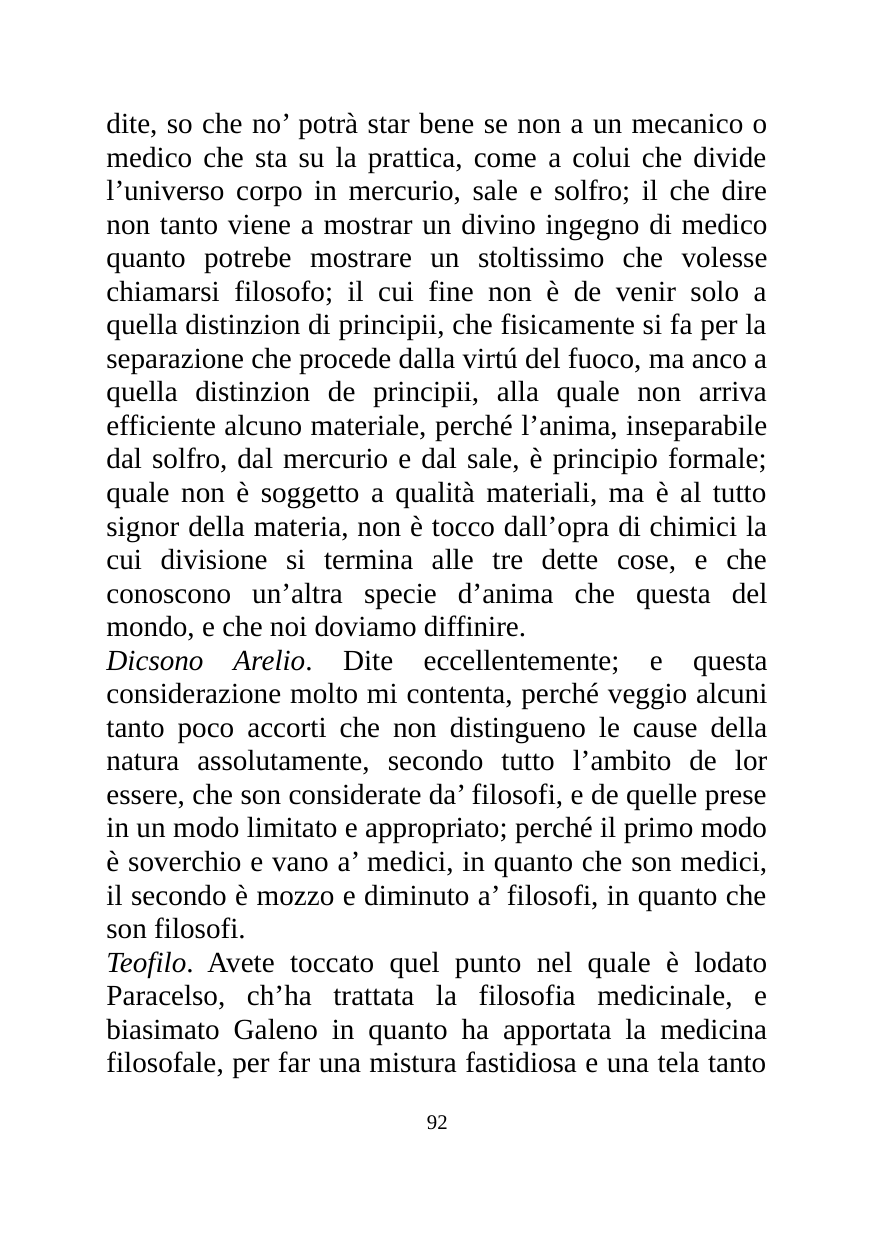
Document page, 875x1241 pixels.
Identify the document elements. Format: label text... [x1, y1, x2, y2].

text Teofilo. Avete toccato quel punto nel quale è lodato Paracelso, ch’ha trattata la filosofia medicinale, e biasimato Galeno in quanto ha apportata la medicina filosofale, per far una mistura fastidiosa e una tela tanto [106, 945, 768, 1079]
text Dicsono Arelio. Dite eccellentemente; e questa considerazione molto mi contenta, perché veggio alcuni tanto poco accorti che non distingueno le cause della natura assolutamente, secondo tutto l’ambito de lor essere, che son considerate da’ filosofi, e de quelle prese in un modo limitato e appropriato; perché il primo modo è soverchio e vano a’ medici, in quanto che son medici, il secondo è mozzo e diminuto a’ filosofi, in quanto che son filosofi. [106, 643, 768, 945]
text dite, so che no’ potrà star bene se non a un mecanico o medico che sta su la prattica, come a colui che divide l’universo corpo in mercurio, sale e solfro; il che dire non tanto viene a mostrar un divino ingegno di medico quanto potrebe mostrare un stoltissimo che volesse chiamarsi filosofo; il cui fine non è de venir solo a quella distinzion di principii, che fisicamente si fa per la separazione che procede dalla virtú del fuoco, ma anco a quella distinzion de principii, alla quale non arriva efficiente alcuno materiale, perché l’anima, inseparabile dal solfro, dal mercurio e dal sale, è principio formale; quale non è soggetto a qualità materiali, ma è al tutto signor della materia, non è tocco dall’opra di chimici la cui divisione si termina alle tre dette cose, e che conoscono un’altra specie d’anima che questa del mondo, e che noi doviamo diffinire. [106, 106, 768, 643]
